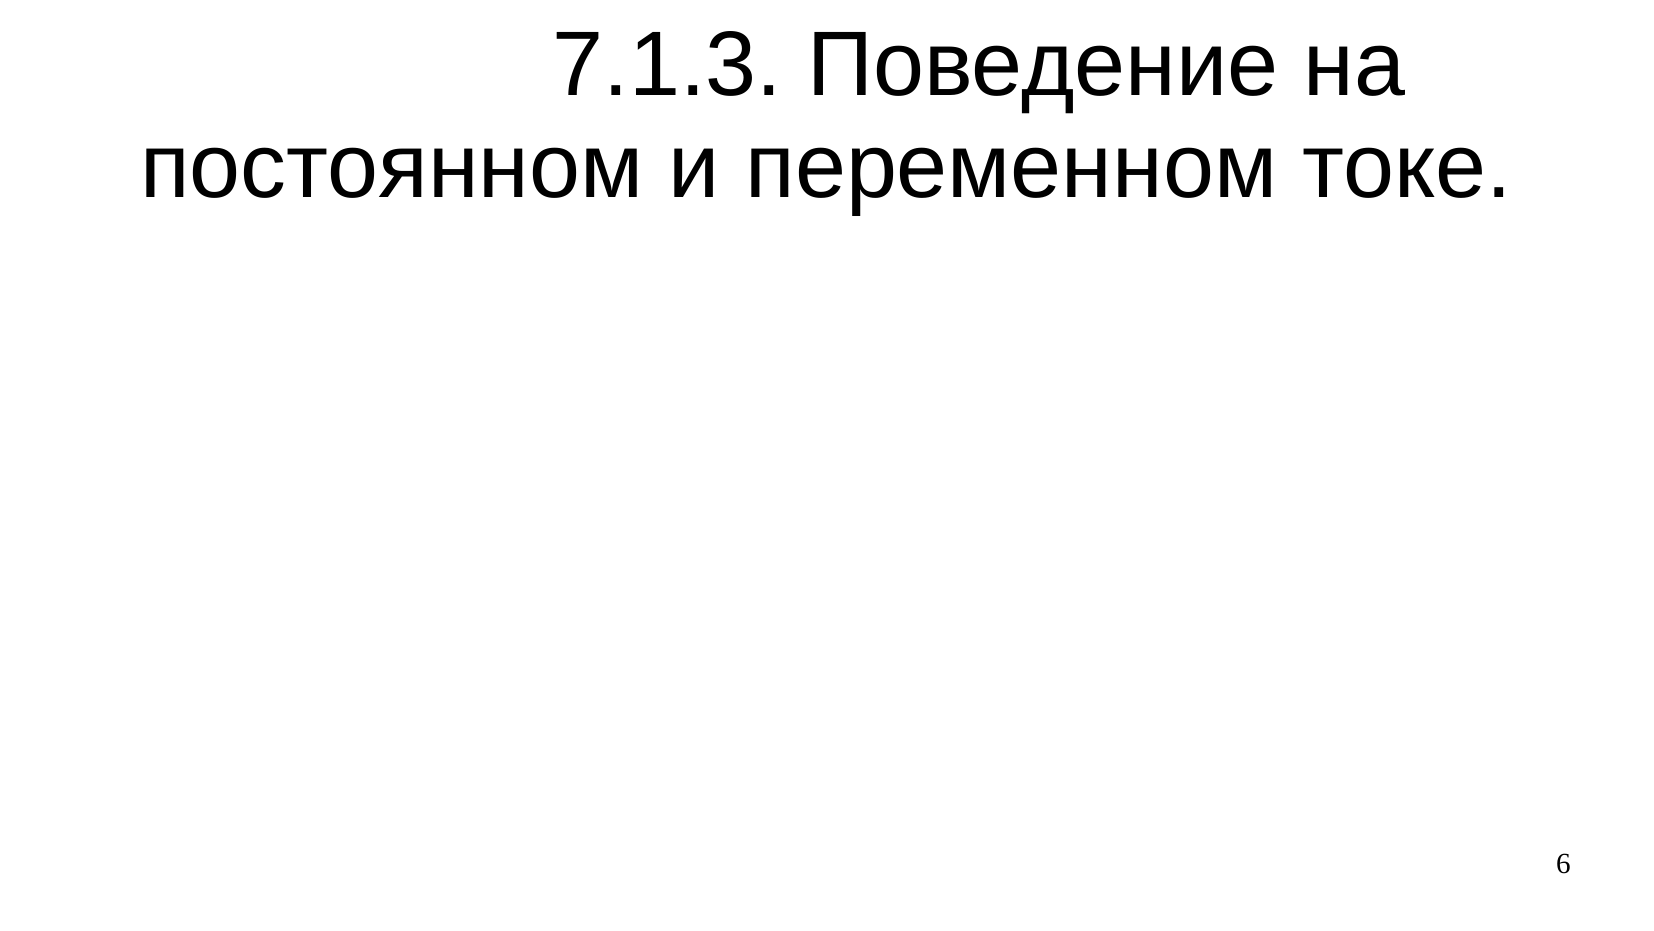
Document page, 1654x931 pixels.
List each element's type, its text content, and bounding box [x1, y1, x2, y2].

title 7.1.3. Поведение на постоянном и переменном токе. [82, 12, 1571, 218]
